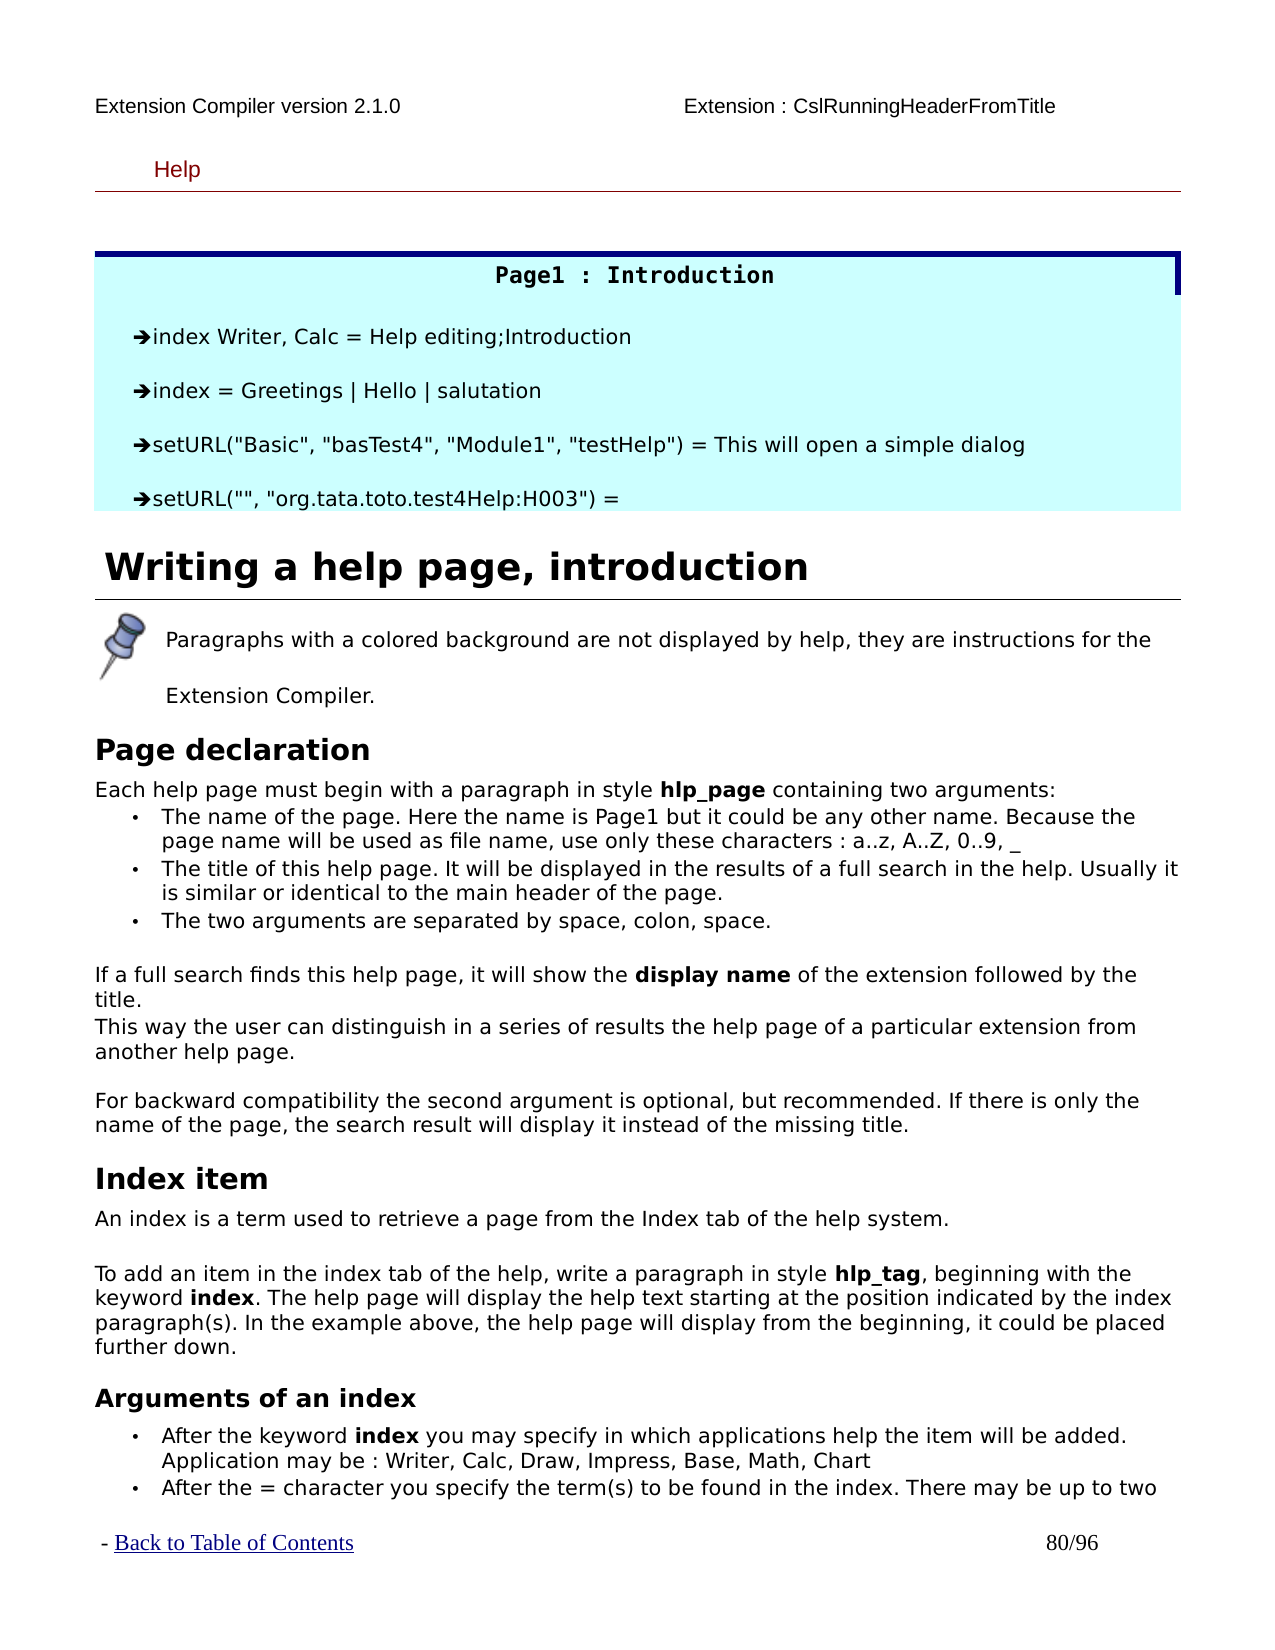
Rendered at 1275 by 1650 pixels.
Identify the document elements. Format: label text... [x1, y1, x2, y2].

list Paragraphs with a colored background are not displayed by help, they are instructions for the Extension Compiler. [94, 611, 1181, 708]
picture [95, 611, 151, 683]
text This way the user can distinguish in a series of results the help page of a particular extension from another help page. For backward compatibility the second argument is optional, but recommended. If there is only the name of the page, the search result will display it instead of the missing title. [94, 1015, 1181, 1138]
text Page1 : Introduction [94, 252, 1175, 295]
text Page declaration [94, 733, 1181, 767]
list The two arguments are separated by space, colon, space. [132, 909, 1181, 933]
text Each help page must begin with a paragraph in style hlp_page containing two arguments: [94, 777, 1181, 802]
list After the keyword index you may specify in which applications help the item will be added. Application may be : Writer, Calc, Draw, Impress, Base, Math, Chart [132, 1424, 1181, 1473]
text Writing a help page, introduction [94, 536, 1181, 599]
list index = Greetings | Hello | salutation [94, 379, 1181, 403]
list The title of this help page. It will be displayed in the results of a full search in the help. Usually it is similar or identical to the main header of the page. [132, 857, 1181, 906]
list After the = character you specify the term(s) to be found in the index. There may be up to two [132, 1476, 1181, 1501]
text To add an item in the index tab of the help, write a paragraph in style hlp_tag, beginning with the keyword index. The help page will display the help text starting at the position indicated by the index paragraph(s). In the example above, the help page will display from the beginning, it could be placed further down. [94, 1262, 1181, 1360]
text An index is a term used to retrieve a page from the Index tab of the help system. [94, 1207, 1181, 1232]
list index Writer, Calc = Help editing;Introduction [94, 325, 1181, 349]
text If a full search finds this help page, it will show the display name of the extension followed by the title. [94, 963, 1181, 1012]
text Help [94, 147, 1181, 192]
list setURL("Basic", "basTest4", "Module1", "testHelp") = This will open a simple dialog [94, 433, 1181, 457]
list The name of the page. Here the name is Page1 but it could be any other name. Because the page name will be used as file name, use only these characters : a..z, A..Z, 0..9, _ [132, 805, 1181, 854]
text Arguments of an index [94, 1384, 1181, 1413]
text Index item [94, 1162, 1181, 1196]
list setURL("", "org.tata.toto.test4Help:H003") = [94, 487, 1181, 511]
